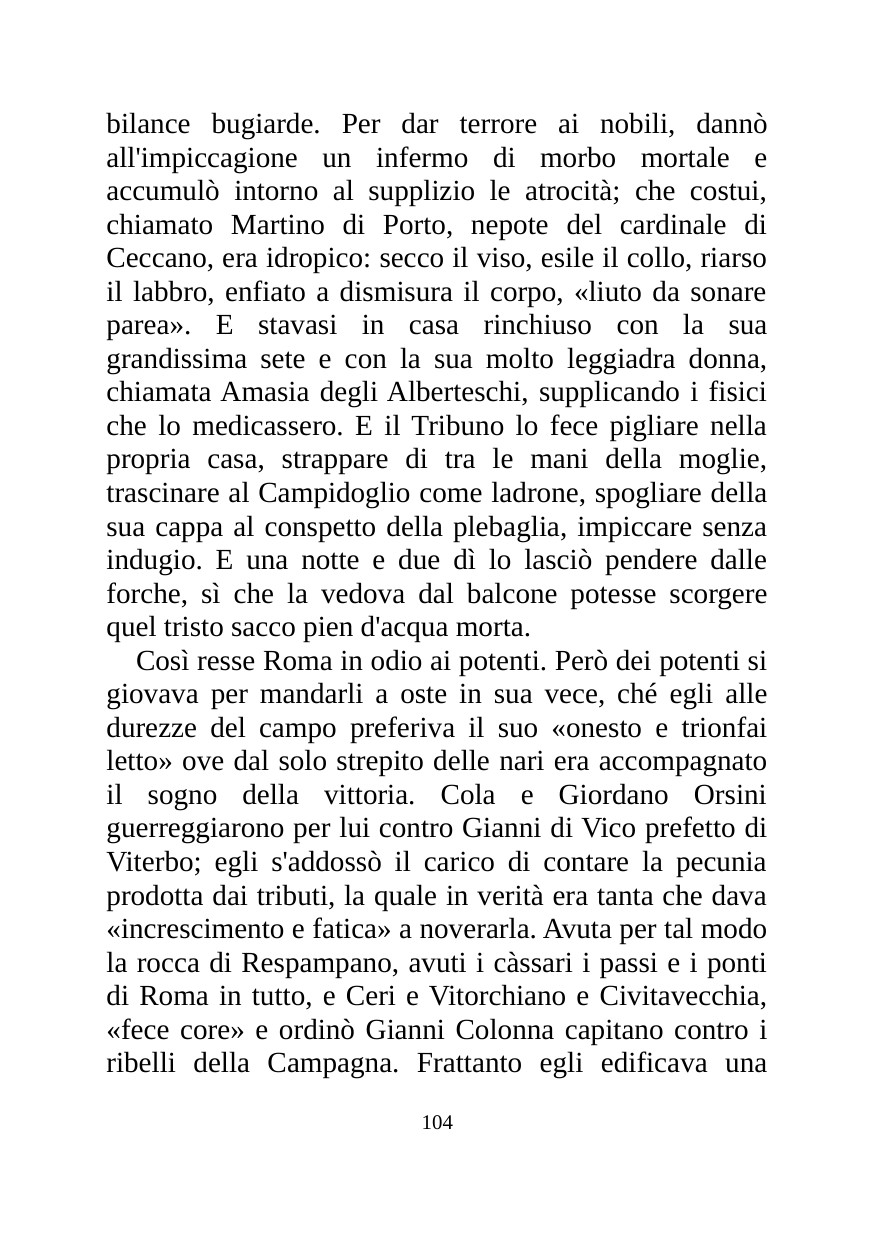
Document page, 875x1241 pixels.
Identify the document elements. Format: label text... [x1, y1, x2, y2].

text Così resse Roma in odio ai potenti. Però dei potenti si giovava per mandarli a oste in sua vece, ché egli alle durezze del campo preferiva il suo «onesto e trionfai letto» ove dal solo strepito delle nari era accompagnato il sogno della vittoria. Cola e Giordano Orsini guerreggiarono per lui contro Gianni di Vico prefetto di Viterbo; egli s'addossò il carico di contare la pecunia prodotta dai tributi, la quale in verità era tanta che dava «increscimento e fatica» a noverarla. Avuta per tal modo la rocca di Respampano, avuti i càssari i passi e i ponti di Roma in tutto, e Ceri e Vitorchiano e Civitavecchia, «fece core» e ordinò Gianni Colonna capitano contro i ribelli della Campagna. Frattanto egli edificava una [106, 643, 768, 1079]
text bilance bugiarde. Per dar terrore ai nobili, dannò all'impiccagione un infermo di morbo mortale e accumulò intorno al supplizio le atrocità; che costui, chiamato Martino di Porto, nepote del cardinale di Ceccano, era idropico: secco il viso, esile il collo, riarso il labbro, enfiato a dismisura il corpo, «liuto da sonare parea». E stavasi in casa rinchiuso con la sua grandissima sete e con la sua molto leggiadra donna, chiamata Amasia degli Alberteschi, supplicando i fisici che lo medicassero. E il Tribuno lo fece pigliare nella propria casa, strappare di tra le mani della moglie, trascinare al Campidoglio come ladrone, spogliare della sua cappa al conspetto della plebaglia, impiccare senza indugio. E una notte e due dì lo lasciò pendere dalle forche, sì che la vedova dal balcone potesse scorgere quel tristo sacco pien d'acqua morta. [106, 106, 768, 643]
